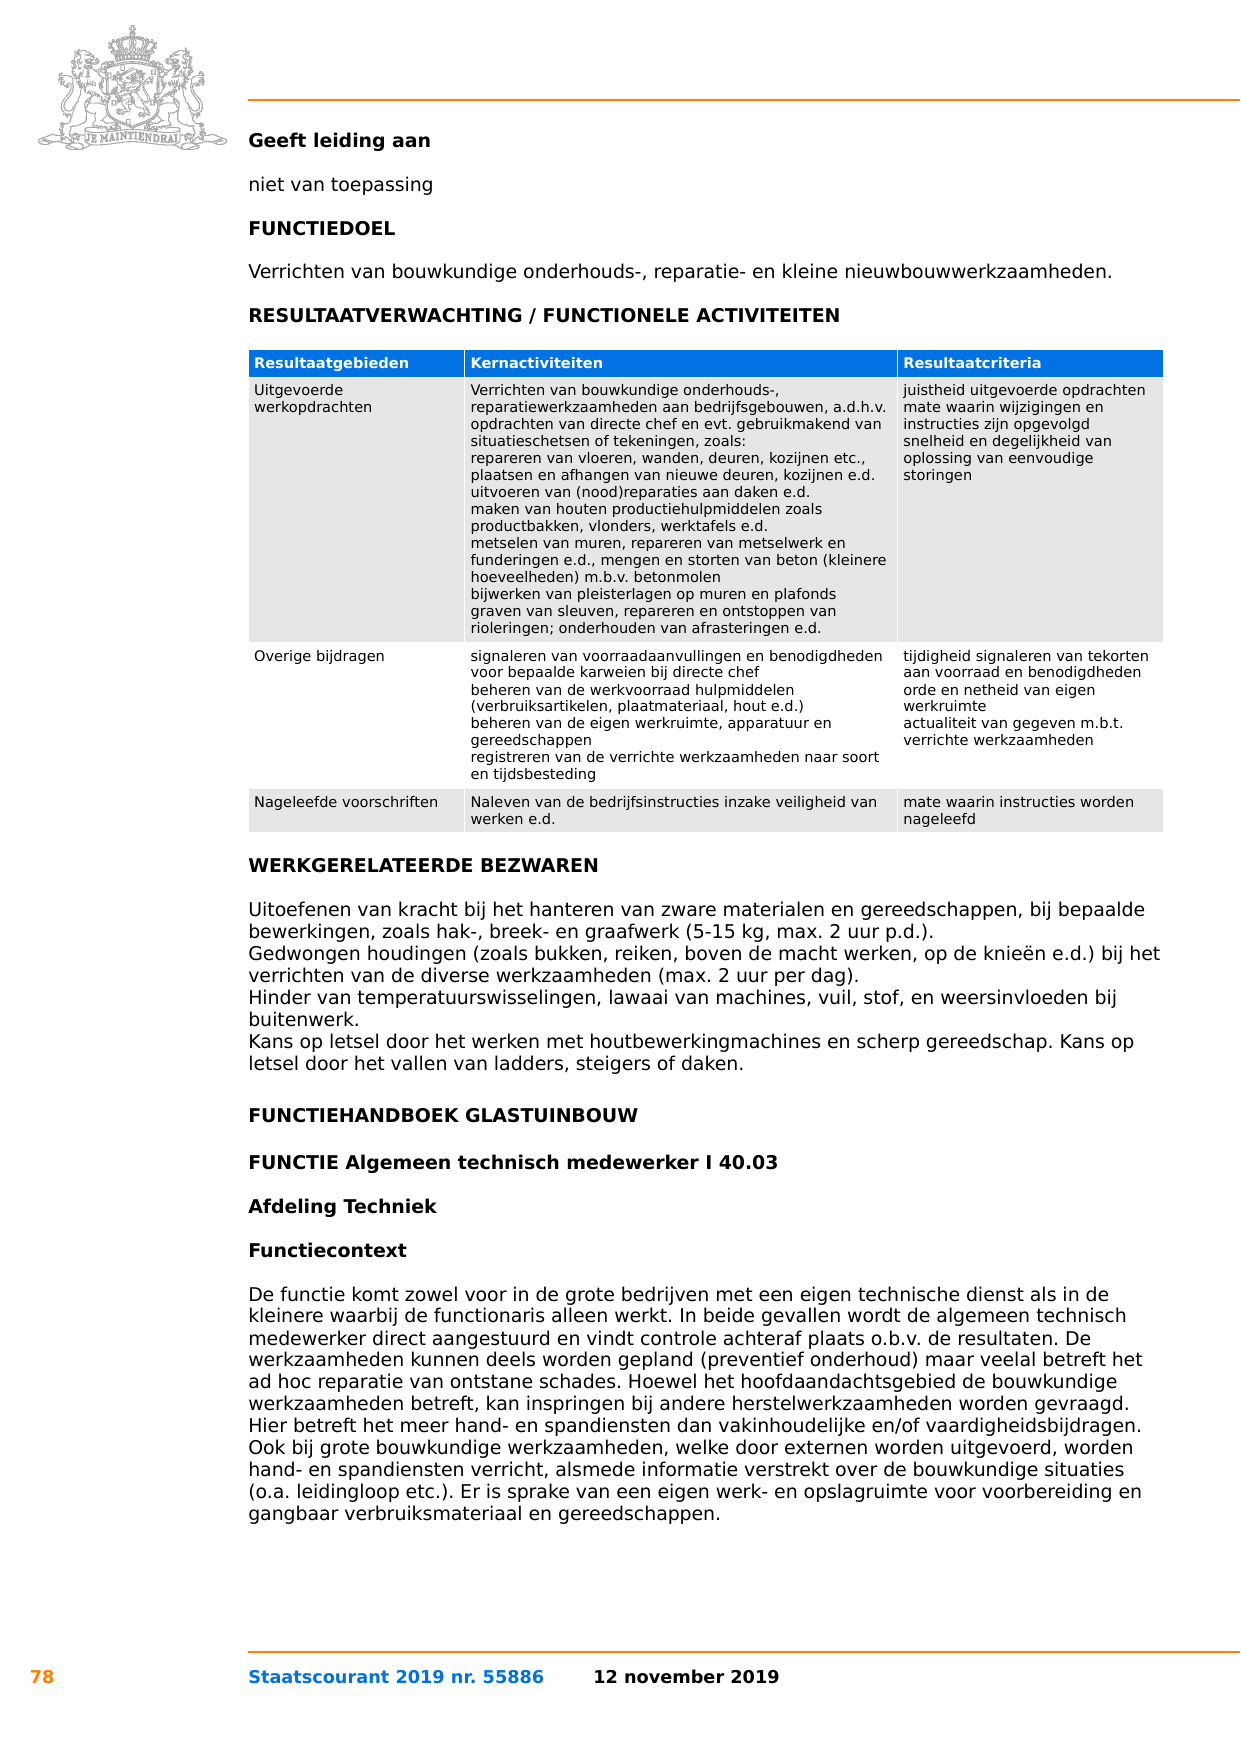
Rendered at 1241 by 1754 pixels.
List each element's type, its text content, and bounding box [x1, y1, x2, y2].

text Kans op letsel door het werken met houtbewerkingmachines en scherp gereedschap. Kans op letsel door het vallen van ladders, steigers of daken. [248, 1031, 1163, 1075]
table_cell tijdigheid signaleren van tekorten aan voorraad en benodigdheden orde en netheid van eigen werkruimte actualiteit van gegeven m.b.t. verrichte werkzaamheden [898, 643, 1163, 788]
text FUNCTIE Algemeen technisch medewerker I 40.03 [248, 1152, 1163, 1174]
text WERKGERELATEERDE BEZWAREN [248, 855, 1163, 877]
table_cell juistheid uitgevoerde opdrachten mate waarin wijzigingen en instructies zijn opgevolgd snelheid en degelijkheid van oplossing van eenvoudige storingen [898, 378, 1163, 642]
text De functie komt zowel voor in de grote bedrijven met een eigen technische dienst als in de kleinere waarbij de functionaris alleen werkt. In beide gevallen wordt de algemeen technisch medewerker direct aangestuurd en vindt controle achteraf plaats o.b.v. de resultaten. De werkzaamheden kunnen deels worden gepland (preventief onderhoud) maar veelal betreft het ad hoc reparatie van ontstane schades. Hoewel het hoofdaandachtsgebied de bouwkundige werkzaamheden betreft, kan inspringen bij andere herstelwerkzaamheden worden gevraagd. Hier betreft het meer hand- en spandiensten dan vakinhoudelijke en/of vaardigheidsbijdragen. Ook bij grote bouwkundige werkzaamheden, welke door externen worden uitgevoerd, worden hand- en spandiensten verricht, alsmede informatie verstrekt over de bouwkundige situaties (o.a. leidingloop etc.). Er is sprake van een eigen werk- en opslagruimte voor voorbereiding en gangbaar verbruiksmateriaal en gereedschappen. [248, 1283, 1163, 1525]
text Uitoefenen van kracht bij het hanteren van zware materialen en gereedschappen, bij bepaalde bewerkingen, zoals hak-, breek- en graafwerk (5-15 kg, max. 2 uur p.d.). [248, 899, 1163, 943]
picture [38, 25, 227, 150]
table_header Resultaatgebieden [249, 350, 464, 377]
text Functiecontext [248, 1239, 1163, 1262]
text Gedwongen houdingen (zoals bukken, reiken, boven de macht werken, op de knieën e.d.) bij het verrichten van de diverse werkzaamheden (max. 2 uur per dag). [248, 943, 1163, 987]
text Afdeling Techniek [248, 1196, 1163, 1218]
table_cell mate waarin instructies worden nageleefd [898, 789, 1163, 832]
text niet van toepassing [248, 174, 1163, 196]
text RESULTAATVERWACHTING / FUNCTIONELE ACTIVITEITEN [248, 305, 1163, 327]
table_cell signaleren van voorraadaanvullingen en benodigdheden voor bepaalde karweien bij directe chef beheren van de werkvoorraad hulpmiddelen (verbruiksartikelen, plaatmateriaal, hout e.d.) beheren van de eigen werkruimte, apparatuur en gereedschappen registreren van de verrichte werkzaamheden naar soort en tijdsbesteding [465, 643, 897, 788]
table_header Kernactiviteiten [465, 350, 897, 377]
subtitle FUNCTIEHANDBOEK GLASTUINBOUW [248, 1105, 1163, 1127]
table_cell Naleven van de bedrijfsinstructies inzake veiligheid van werken e.d. [465, 789, 897, 832]
table_cell Nageleefde voorschriften [249, 789, 464, 832]
table_cell Overige bijdragen [249, 643, 464, 788]
table_cell Verrichten van bouwkundige onderhouds-, reparatiewerkzaamheden aan bedrijfsgebouwen, a.d.h.v. opdrachten van directe chef en evt. gebruikmakend van situatieschetsen of tekeningen, zoals: repareren van vloeren, wanden, deuren, kozijnen etc., plaatsen en afhangen van nieuwe deuren, kozijnen e.d. uitvoeren van (nood)reparaties aan daken e.d. maken van houten productiehulpmiddelen zoals productbakken, vlonders, werktafels e.d. metselen van muren, repareren van metselwerk en funderingen e.d., mengen en storten van beton (kleinere hoeveelheden) m.b.v. betonmolen bijwerken van pleisterlagen op muren en plafonds graven van sleuven, repareren en ontstoppen van rioleringen; onderhouden van afrasteringen e.d. [465, 378, 897, 642]
text FUNCTIEDOEL [248, 218, 1163, 239]
text Geeft leiding aan [248, 130, 1163, 152]
table_header Resultaatcriteria [898, 350, 1163, 377]
text Verrichten van bouwkundige onderhouds-, reparatie- en kleine nieuwbouwwerkzaamheden. [248, 261, 1163, 283]
text Hinder van temperatuurswisselingen, lawaai van machines, vuil, stof, en weersinvloeden bij buitenwerk. [248, 987, 1163, 1031]
table_cell Uitgevoerde werkopdrachten [249, 378, 464, 642]
